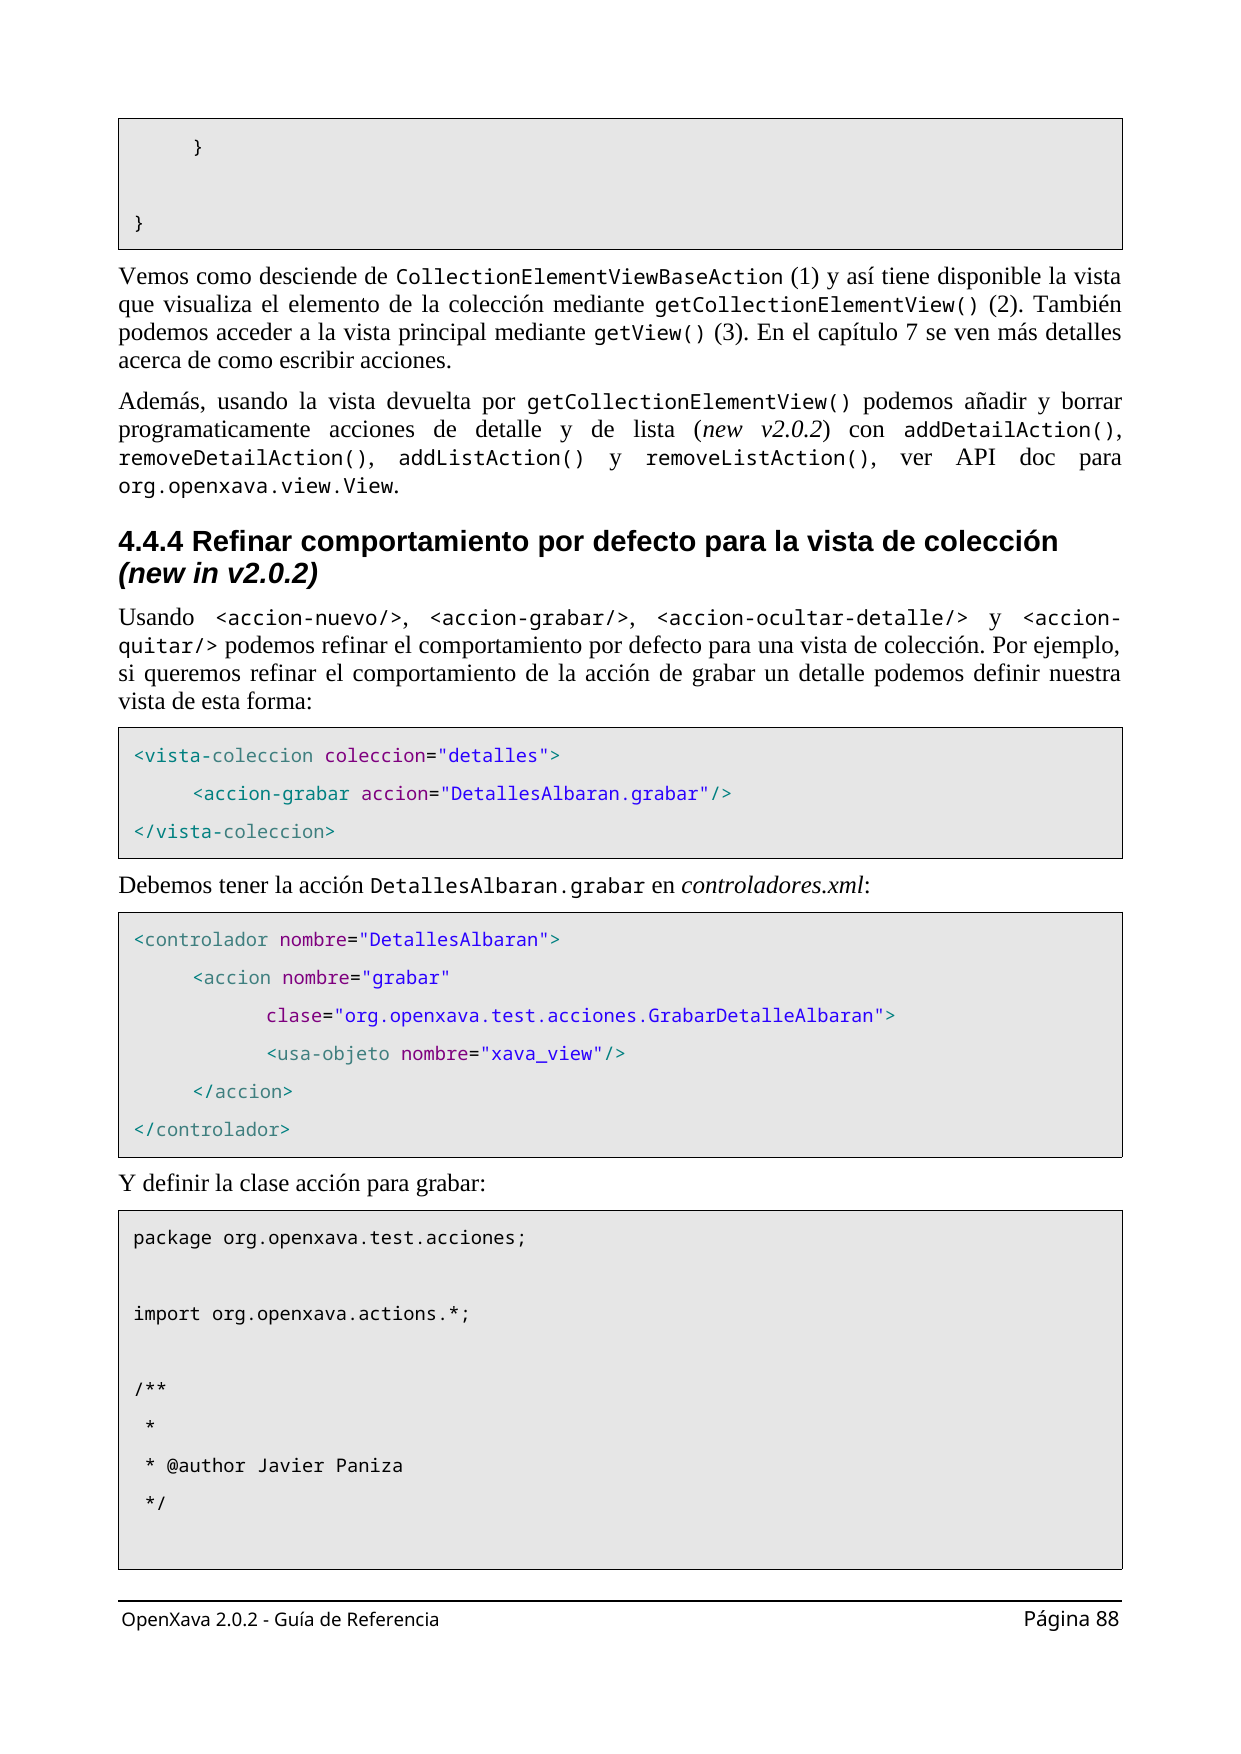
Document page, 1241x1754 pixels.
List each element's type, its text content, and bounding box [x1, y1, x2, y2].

text <accion nombre="grabar" [119, 950, 1122, 988]
text Y definir la clase acción para grabar: [118, 1169, 1122, 1197]
text </vista-coleccion> [119, 803, 1122, 858]
text <controlador nombre="DetallesAlbaran"> [119, 913, 1122, 950]
text } [119, 194, 1122, 249]
text * @author Javier Paniza [119, 1438, 1122, 1476]
text clase="org.openxava.test.acciones.GrabarDetalleAlbaran"> [119, 988, 1122, 1026]
text * [119, 1400, 1122, 1438]
text </accion> [119, 1064, 1122, 1102]
text <usa-objeto nombre="xava_view"/> [119, 1026, 1122, 1064]
text </controlador> [119, 1102, 1122, 1157]
subtitle Refinar comportamiento por defecto para la vista de colección (new in v2.0.2) [118, 525, 1122, 590]
text <accion-grabar accion="DetallesAlbaran.grabar"/> [119, 765, 1122, 803]
text import org.openxava.actions.*; [119, 1286, 1122, 1324]
text */ [119, 1476, 1122, 1514]
text Usando <accion-nuevo/>, <accion-grabar/>, <accion-ocultar-detalle/> y <accion-quitar/> podemos refinar el comportamiento por defecto para una vista de colección. Por ejemplo, si queremos refinar el comportamiento de la acción de grabar un detalle podemos definir nuestra vista de esta forma: [118, 603, 1122, 714]
text Además, usando la vista devuelta por getCollectionElementView() podemos añadir y borrar programaticamente acciones de detalle y de lista (new v2.0.2) con addDetailAction(), removeDetailAction(), addListAction() y removeListAction(), ver API doc para org.openxava.view.View. [118, 387, 1122, 500]
text Vemos como desciende de CollectionElementViewBaseAction (1) y así tiene disponible la vista que visualiza el elemento de la colección mediante getCollectionElementView() (2). También podemos acceder a la vista principal mediante getView() (3). En el capítulo 7 se ven más detalles acerca de como escribir acciones. [118, 262, 1122, 374]
text /** [119, 1362, 1122, 1400]
text package org.openxava.test.acciones; [119, 1211, 1122, 1248]
text Debemos tener la acción DetallesAlbaran.grabar en controladores.xml: [118, 871, 1122, 899]
text <vista-coleccion coleccion="detalles"> [119, 728, 1122, 765]
text } [119, 119, 1122, 156]
